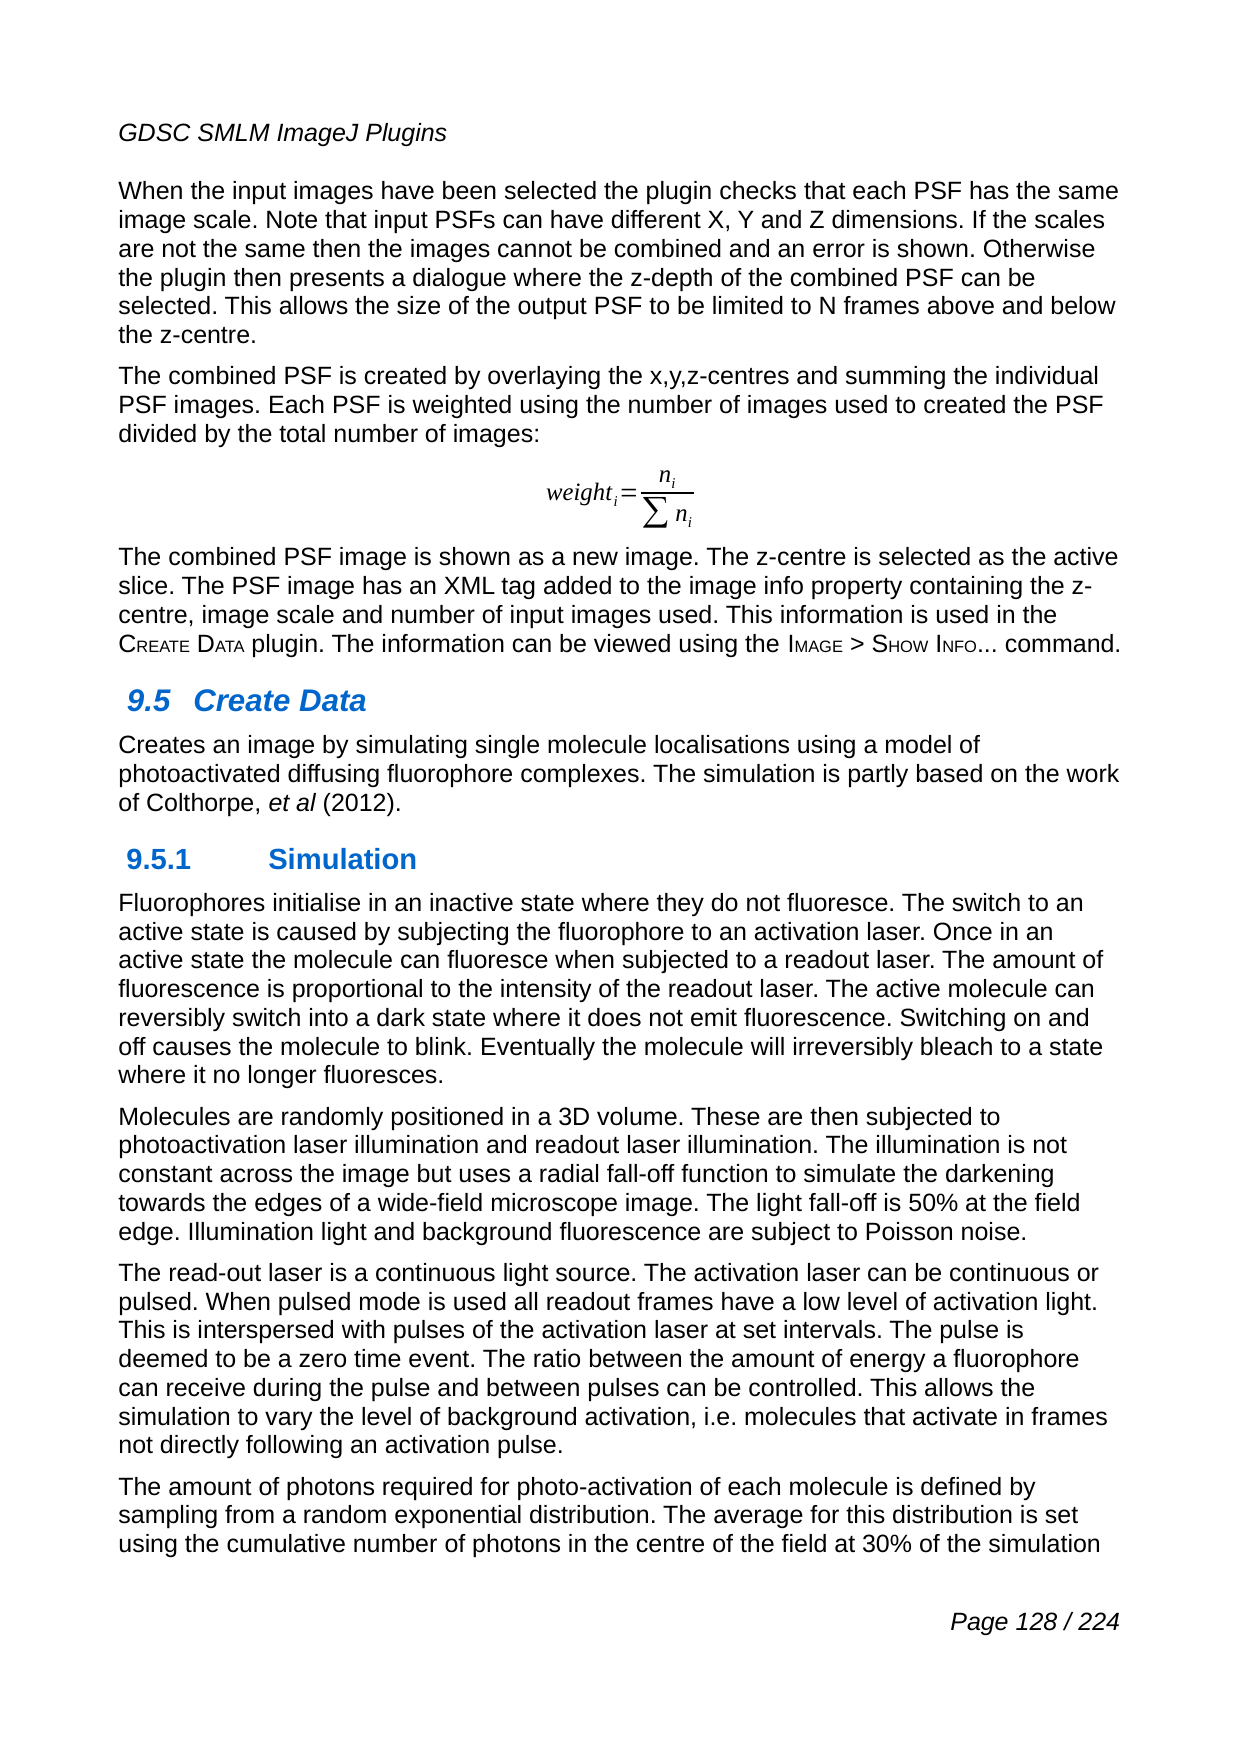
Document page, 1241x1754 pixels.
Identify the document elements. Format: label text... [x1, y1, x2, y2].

text The combined PSF image is shown as a new image. The z-centre is selected as the active slice. The PSF image has an XML tag added to the image info property containing the z-centre, image scale and number of input images used. This information is used in the Create Data plugin. The information can be viewed using the Image > Show Info... command. [118, 542, 1122, 657]
text The amount of photons required for photo-activation of each molecule is defined by sampling from a random exponential distribution. The average for this distribution is set using the cumulative number of photons in the centre of the field at 30% of the simulation [118, 1472, 1122, 1558]
text Creates an image by simulating single molecule localisations using a model of photoactivated diffusing fluorophore complexes. The simulation is partly based on the work of Colthorpe, et al (2012). [118, 731, 1122, 817]
subtitle Simulation [118, 842, 1122, 875]
text The combined PSF is created by overlaying the x,y,z-centres and summing the individual PSF images. Each PSF is weighted using the number of images used to created the PSF divided by the total number of images: [118, 361, 1122, 448]
subtitle Create Data [118, 682, 1122, 718]
text The read-out laser is a continuous light source. The activation laser can be continuous or pulsed. When pulsed mode is used all readout frames have a low level of activation light. This is interspersed with pulses of the activation laser at set intervals. The pulse is deemed to be a zero time event. The ratio between the amount of energy a fluorophore can receive during the pulse and between pulses can be controlled. This allows the simulation to vary the level of background activation, i.e. molecules that activate in frames not directly following an activation pulse. [118, 1258, 1122, 1459]
text When the input images have been selected the plugin checks that each PSF has the same image scale. Note that input PSFs can have different X, Y and Z dimensions. If the scales are not the same then the images cannot be combined and an error is shown. Otherwise the plugin then presents a dialogue where the z-depth of the combined PSF can be selected. This allows the size of the output PSF to be limited to N frames above and below the z-centre. [118, 176, 1122, 349]
text Molecules are randomly positioned in a 3D volume. These are then subjected to photoactivation laser illumination and readout laser illumination. The illumination is not constant across the image but uses a radial fall-off function to simulate the darkening towards the edges of a wide-field microscope image. The light fall-off is 50% at the field edge. Illumination light and background fluorescence are subject to Poisson noise. [118, 1102, 1122, 1245]
text Fluorophores initialise in an inactive state where they do not fluoresce. The switch to an active state is caused by subjecting the fluorophore to an activation laser. Once in an active state the molecule can fluoresce when subjected to a readout laser. The amount of fluorescence is proportional to the intensity of the readout laser. The active molecule can reversibly switch into a dark state where it does not emit fluorescence. Switching on and off causes the molecule to blink. Eventually the molecule will irreversibly bleach to a state where it no longer fluoresces. [118, 888, 1122, 1089]
